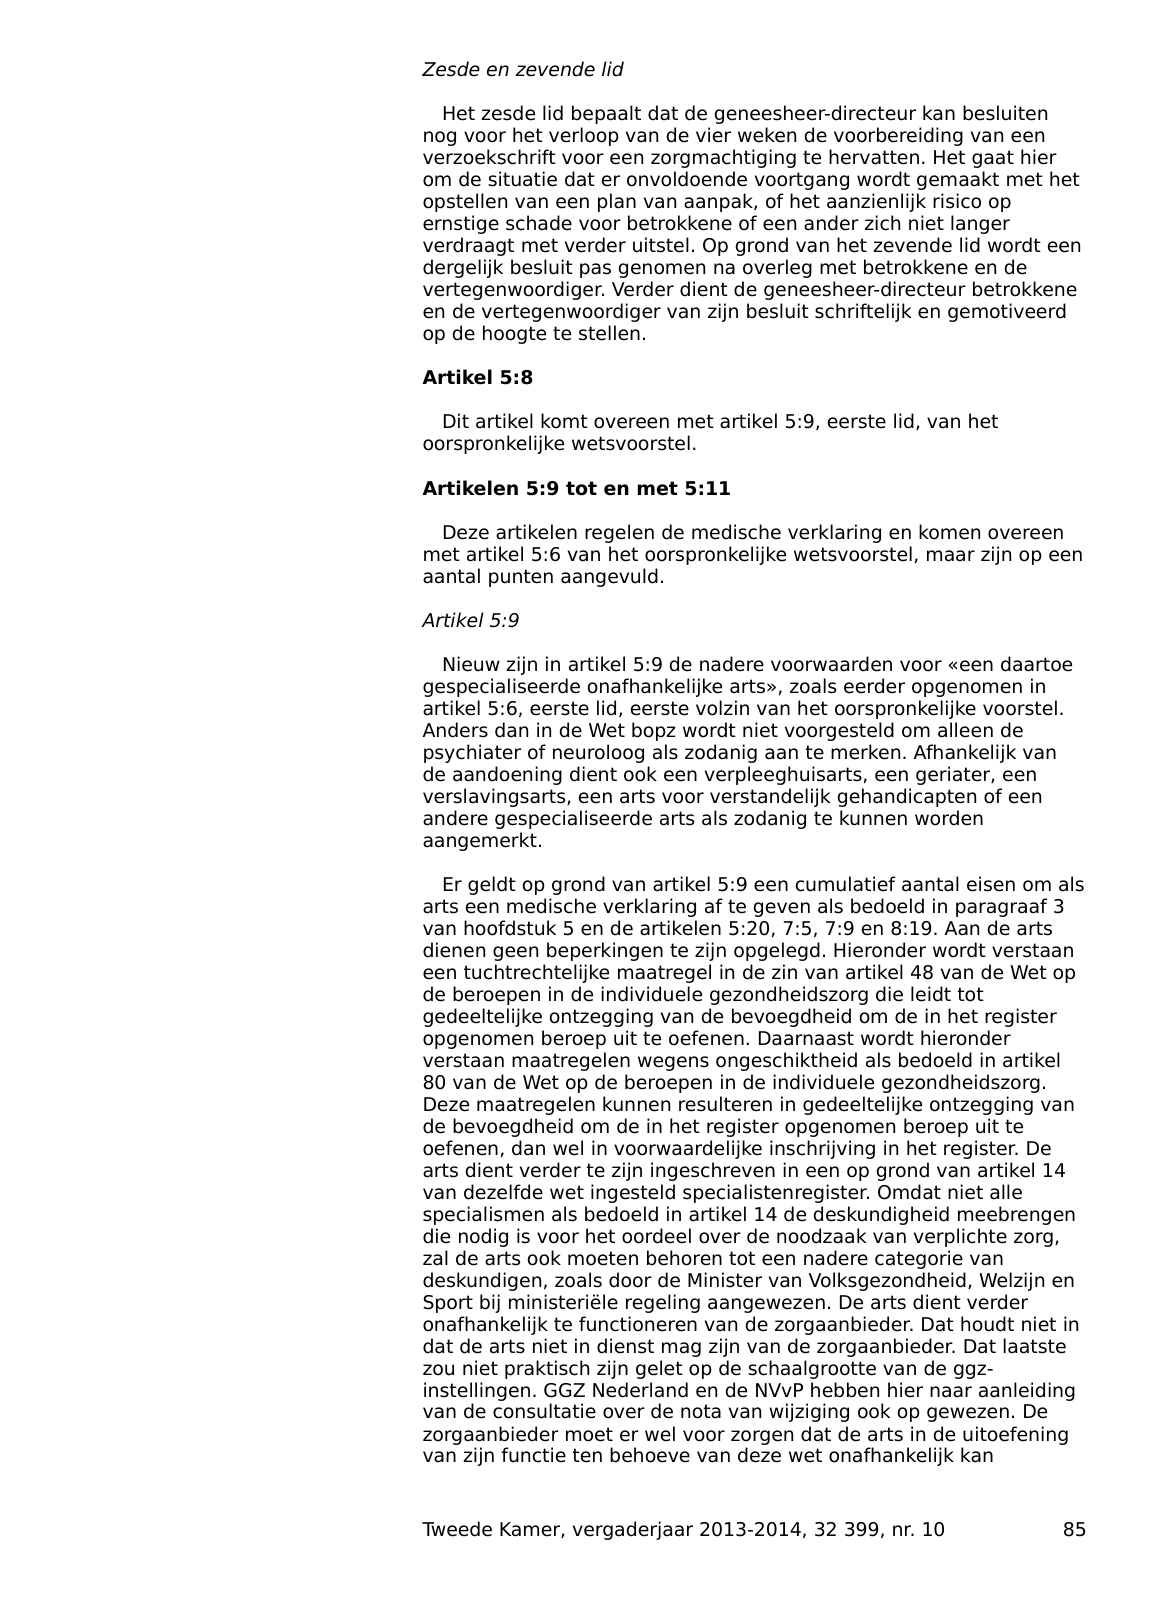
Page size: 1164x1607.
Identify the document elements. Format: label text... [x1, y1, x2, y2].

subtitle Zesde en zevende lid [422, 59, 1087, 81]
text Het zesde lid bepaalt dat de geneesheer-directeur kan besluiten nog voor het verloop van de vier weken de voorbereiding van een verzoekschrift voor een zorgmachtiging te hervatten. Het gaat hier om de situatie dat er onvoldoende voortgang wordt gemaakt met het opstellen van een plan van aanpak, of het aanzienlijk risico op ernstige schade voor betrokkene of een ander zich niet langer verdraagt met verder uitstel. Op grond van het zevende lid wordt een dergelijk besluit pas genomen na overleg met betrokkene en de vertegenwoordiger. Verder dient de geneesheer-directeur betrokkene en de vertegenwoordiger van zijn besluit schriftelijk en gemotiveerd op de hoogte te stellen. [422, 103, 1087, 345]
subtitle Artikelen 5:9 tot en met 5:11 [422, 477, 1087, 499]
subtitle Artikel 5:8 [422, 367, 1087, 389]
text Nieuw zijn in artikel 5:9 de nadere voorwaarden voor «een daartoe gespecialiseerde onafhankelijke arts», zoals eerder opgenomen in artikel 5:6, eerste lid, eerste volzin van het oorspronkelijke voorstel. Anders dan in de Wet bopz wordt niet voorgesteld om alleen de psychiater of neuroloog als zodanig aan te merken. Afhankelijk van de aandoening dient ook een verpleeghuisarts, een geriater, een verslavingsarts, een arts voor verstandelijk gehandicapten of een andere gespecialiseerde arts als zodanig te kunnen worden aangemerkt. [422, 654, 1087, 852]
text Er geldt op grond van artikel 5:9 een cumulatief aantal eisen om als arts een medische verklaring af te geven als bedoeld in paragraaf 3 van hoofdstuk 5 en de artikelen 5:20, 7:5, 7:9 en 8:19. Aan de arts dienen geen beperkingen te zijn opgelegd. Hieronder wordt verstaan een tuchtrechtelijke maatregel in de zin van artikel 48 van de Wet op de beroepen in de individuele gezondheidszorg die leidt tot gedeeltelijke ontzegging van de bevoegdheid om de in het register opgenomen beroep uit te oefenen. Daarnaast wordt hieronder verstaan maatregelen wegens ongeschiktheid als bedoeld in artikel 80 van de Wet op de beroepen in de individuele gezondheidszorg. Deze maatregelen kunnen resulteren in gedeeltelijke ontzegging van de bevoegdheid om de in het register opgenomen beroep uit te oefenen, dan wel in voorwaardelijke inschrijving in het register. De arts dient verder te zijn ingeschreven in een op grond van artikel 14 van dezelfde wet ingesteld specialistenregister. Omdat niet alle specialismen als bedoeld in artikel 14 de deskundigheid meebrengen die nodig is voor het oordeel over de noodzaak van verplichte zorg, zal de arts ook moeten behoren tot een nadere categorie van deskundigen, zoals door de Minister van Volksgezondheid, Welzijn en Sport bij ministeriële regeling aangewezen. De arts dient verder onafhankelijk te functioneren van de zorgaanbieder. Dat houdt niet in dat de arts niet in dienst mag zijn van de zorgaanbieder. Dat laatste zou niet praktisch zijn gelet op de schaalgrootte van de ggz-instellingen. GGZ Nederland en de NVvP hebben hier naar aanleiding van de consultatie over de nota van wijziging ook op gewezen. De zorgaanbieder moet er wel voor zorgen dat de arts in de uitoefening van zijn functie ten behoeve van deze wet onafhankelijk kan [422, 874, 1087, 1467]
text Deze artikelen regelen de medische verklaring en komen overeen met artikel 5:6 van het oorspronkelijke wetsvoorstel, maar zijn op een aantal punten aangevuld. [422, 522, 1087, 588]
text Dit artikel komt overeen met artikel 5:9, eerste lid, van het oorspronkelijke wetsvoorstel. [422, 411, 1087, 455]
subtitle Artikel 5:9 [422, 610, 1087, 632]
